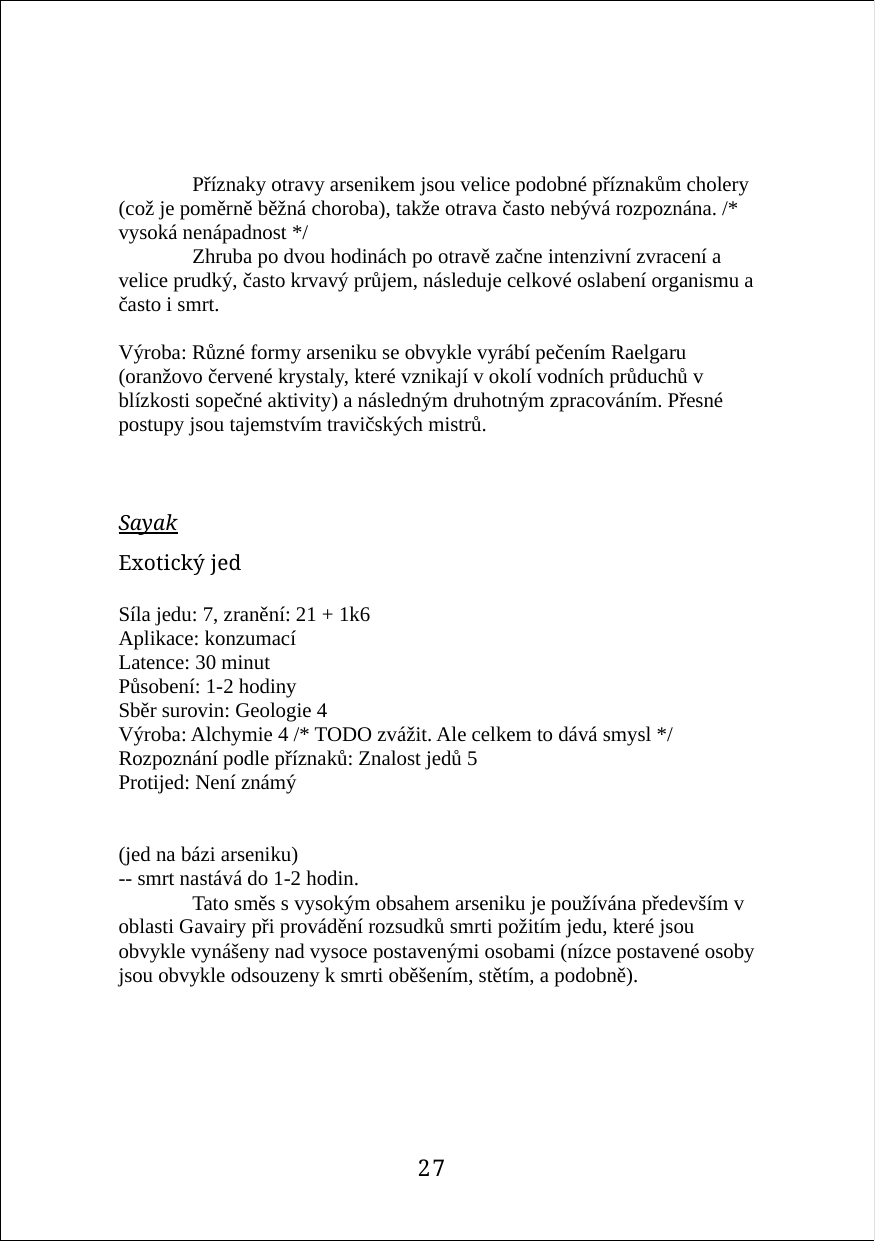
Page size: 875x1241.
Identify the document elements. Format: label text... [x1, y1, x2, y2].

text (jed na bázi arseniku) [118, 842, 756, 866]
text Zhruba po dvou hodinách po otravě začne intenzivní zvracení a velice prudký, často krvavý průjem, následuje celkové oslabení organismu a často i smrt. [118, 244, 756, 316]
subtitle Sayak [118, 508, 756, 537]
text Výroba: Různé formy arseniku se obvykle vyrábí pečením Raelgaru (oranžovo červené krystaly, které vznikají v okolí vodních průduchů v blízkosti sopečné aktivity) a následným druhotným zpracováním. Přesné postupy jsou tajemstvím travičských mistrů. [118, 340, 756, 436]
text Rozpoznání podle příznaků: Znalost jedů 5 [118, 746, 756, 770]
text Síla jedu: 7, zranění: 21 + 1k6 [118, 602, 756, 626]
text Tato směs s vysokým obsahem arseniku je používána především v oblasti Gavairy při provádění rozsudků smrti požitím jedu, které jsou obvykle vynášeny nad vysoce postavenými osobami (nízce postavené osoby jsou obvykle odsouzeny k smrti oběšením, stětím, a podobně). [118, 890, 756, 987]
text Sběr surovin: Geologie 4 [118, 698, 756, 722]
text -- smrt nastává do 1-2 hodin. [118, 866, 756, 890]
text Výroba: Alchymie 4 /* TODO zvážit. Ale celkem to dává smysl */ [118, 722, 756, 746]
text Protijed: Není známý [118, 770, 756, 794]
text Působení: 1-2 hodiny [118, 674, 756, 698]
text Latence: 30 minut [118, 650, 756, 674]
text Exotický jed [118, 548, 756, 577]
text Příznaky otravy arsenikem jsou velice podobné příznakům cholery (což je poměrně běžná choroba), takže otrava často nebývá rozpoznána. /* vysoká nenápadnost */ [118, 172, 756, 244]
text Aplikace: konzumací [118, 626, 756, 650]
